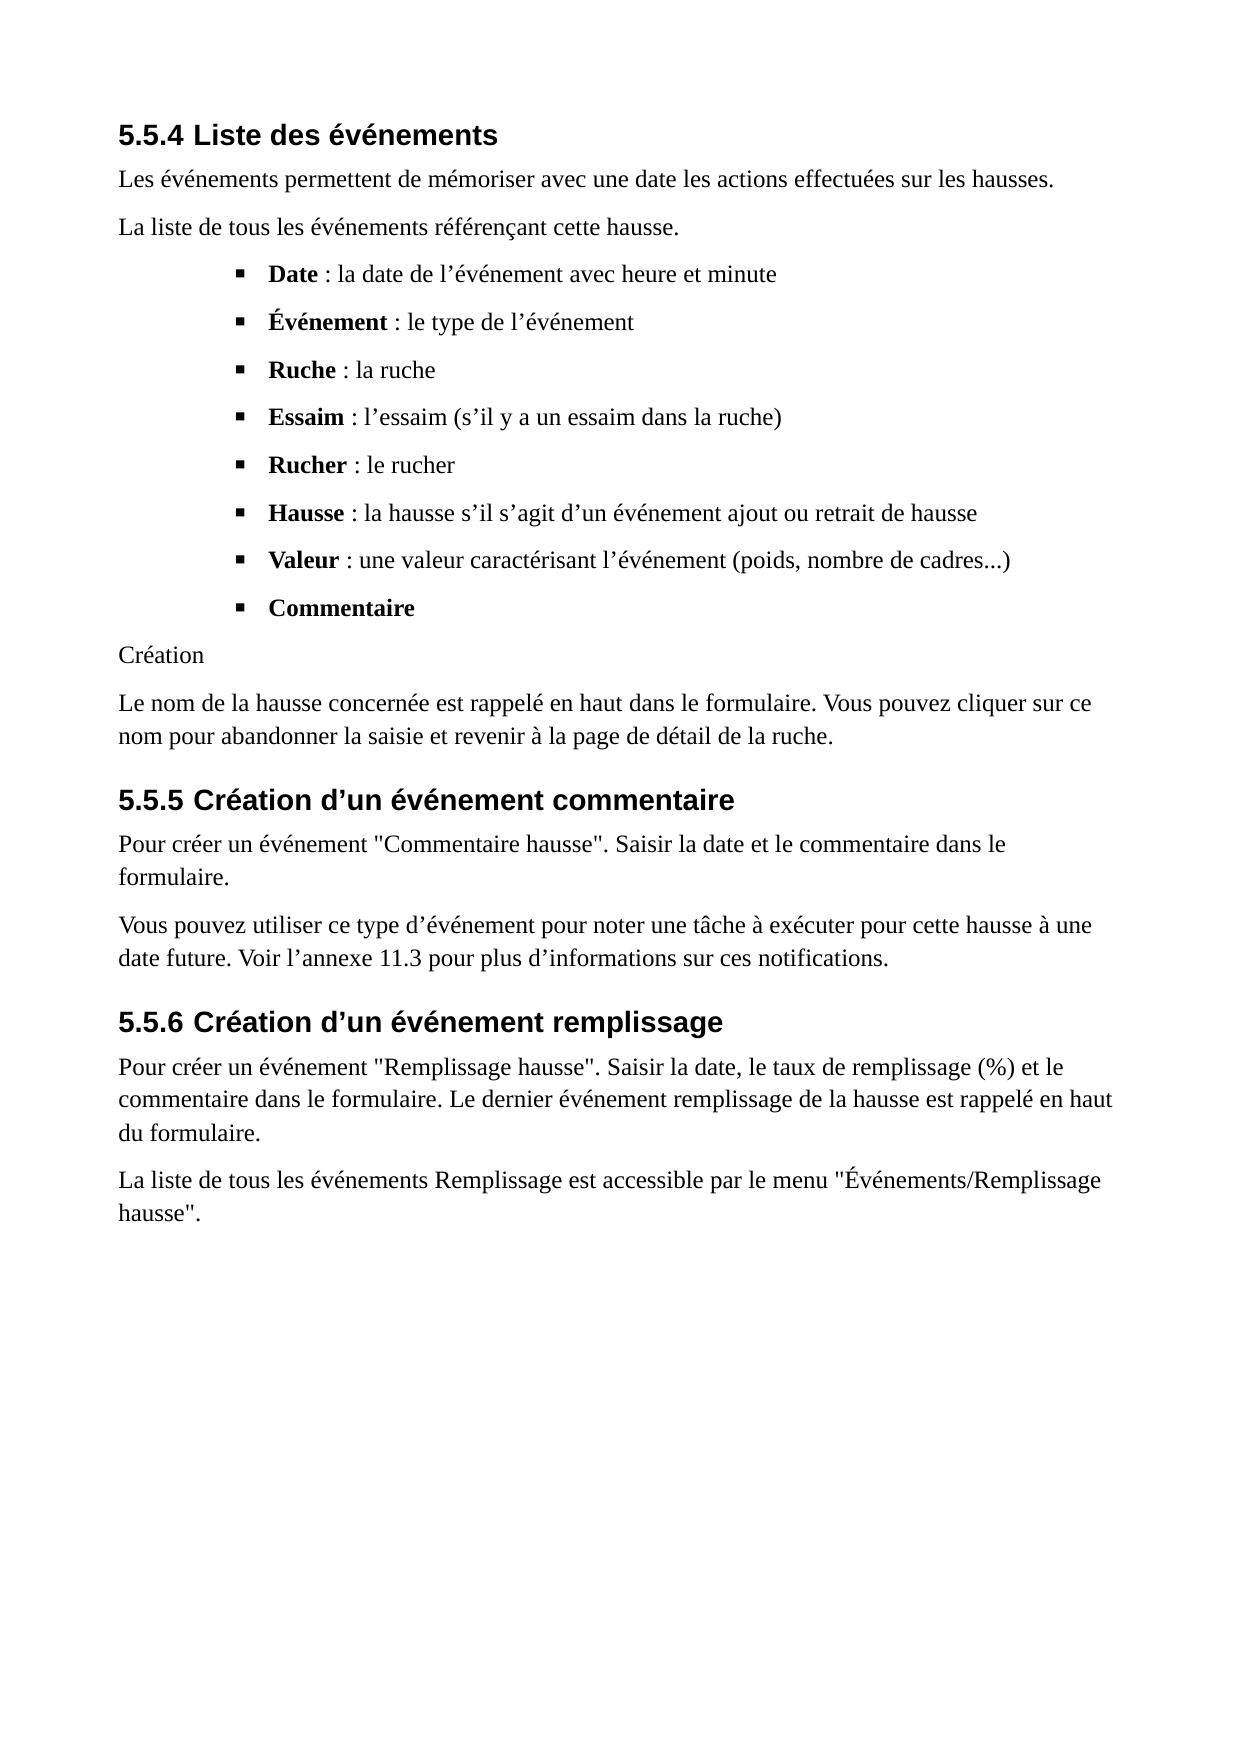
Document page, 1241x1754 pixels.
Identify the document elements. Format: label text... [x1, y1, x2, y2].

list Événement : le type de l’événement [231, 307, 1122, 336]
text La liste de tous les événements Remplissage est accessible par le menu "Événements/Remplissage hausse". [118, 1165, 1122, 1227]
subtitle Liste des événements [118, 118, 1122, 152]
list Hausse : la hausse s’il s’agit d’un événement ajout ou retrait de hausse [231, 498, 1122, 526]
list Date : la date de l’événement avec heure et minute [231, 259, 1122, 288]
text La liste de tous les événements référençant cette hausse. [118, 212, 1122, 241]
list Ruche : la ruche [231, 355, 1122, 383]
text Le nom de la hausse concernée est rappelé en haut dans le formulaire. Vous pouvez cliquer sur ce nom pour abandonner la saisie et revenir à la page de détail de la ruche. [118, 688, 1122, 750]
list Commentaire [231, 593, 1122, 622]
subtitle Création d’un événement remplissage [118, 1005, 1122, 1039]
text Pour créer un événement "Commentaire hausse". Saisir la date et le commentaire dans le formulaire. [118, 829, 1122, 891]
text Les événements permettent de mémoriser avec une date les actions effectuées sur les hausses. [118, 164, 1122, 193]
text Vous pouvez utiliser ce type d’événement pour noter une tâche à exécuter pour cette hausse à une date future. Voir l’annexe 11.3 pour plus d’informations sur ces notifications. [118, 910, 1122, 972]
text Pour créer un événement "Remplissage hausse". Saisir la date, le taux de remplissage (%) et le commentaire dans le formulaire. Le dernier événement remplissage de la hausse est rappelé en haut du formulaire. [118, 1052, 1122, 1146]
text Création [118, 640, 1122, 669]
list Rucher : le rucher [231, 450, 1122, 479]
subtitle Création d’un événement commentaire [118, 783, 1122, 817]
list Valeur : une valeur caractérisant l’événement (poids, nombre de cadres...) [231, 545, 1122, 574]
list Essaim : l’essaim (s’il y a un essaim dans la ruche) [231, 402, 1122, 431]
